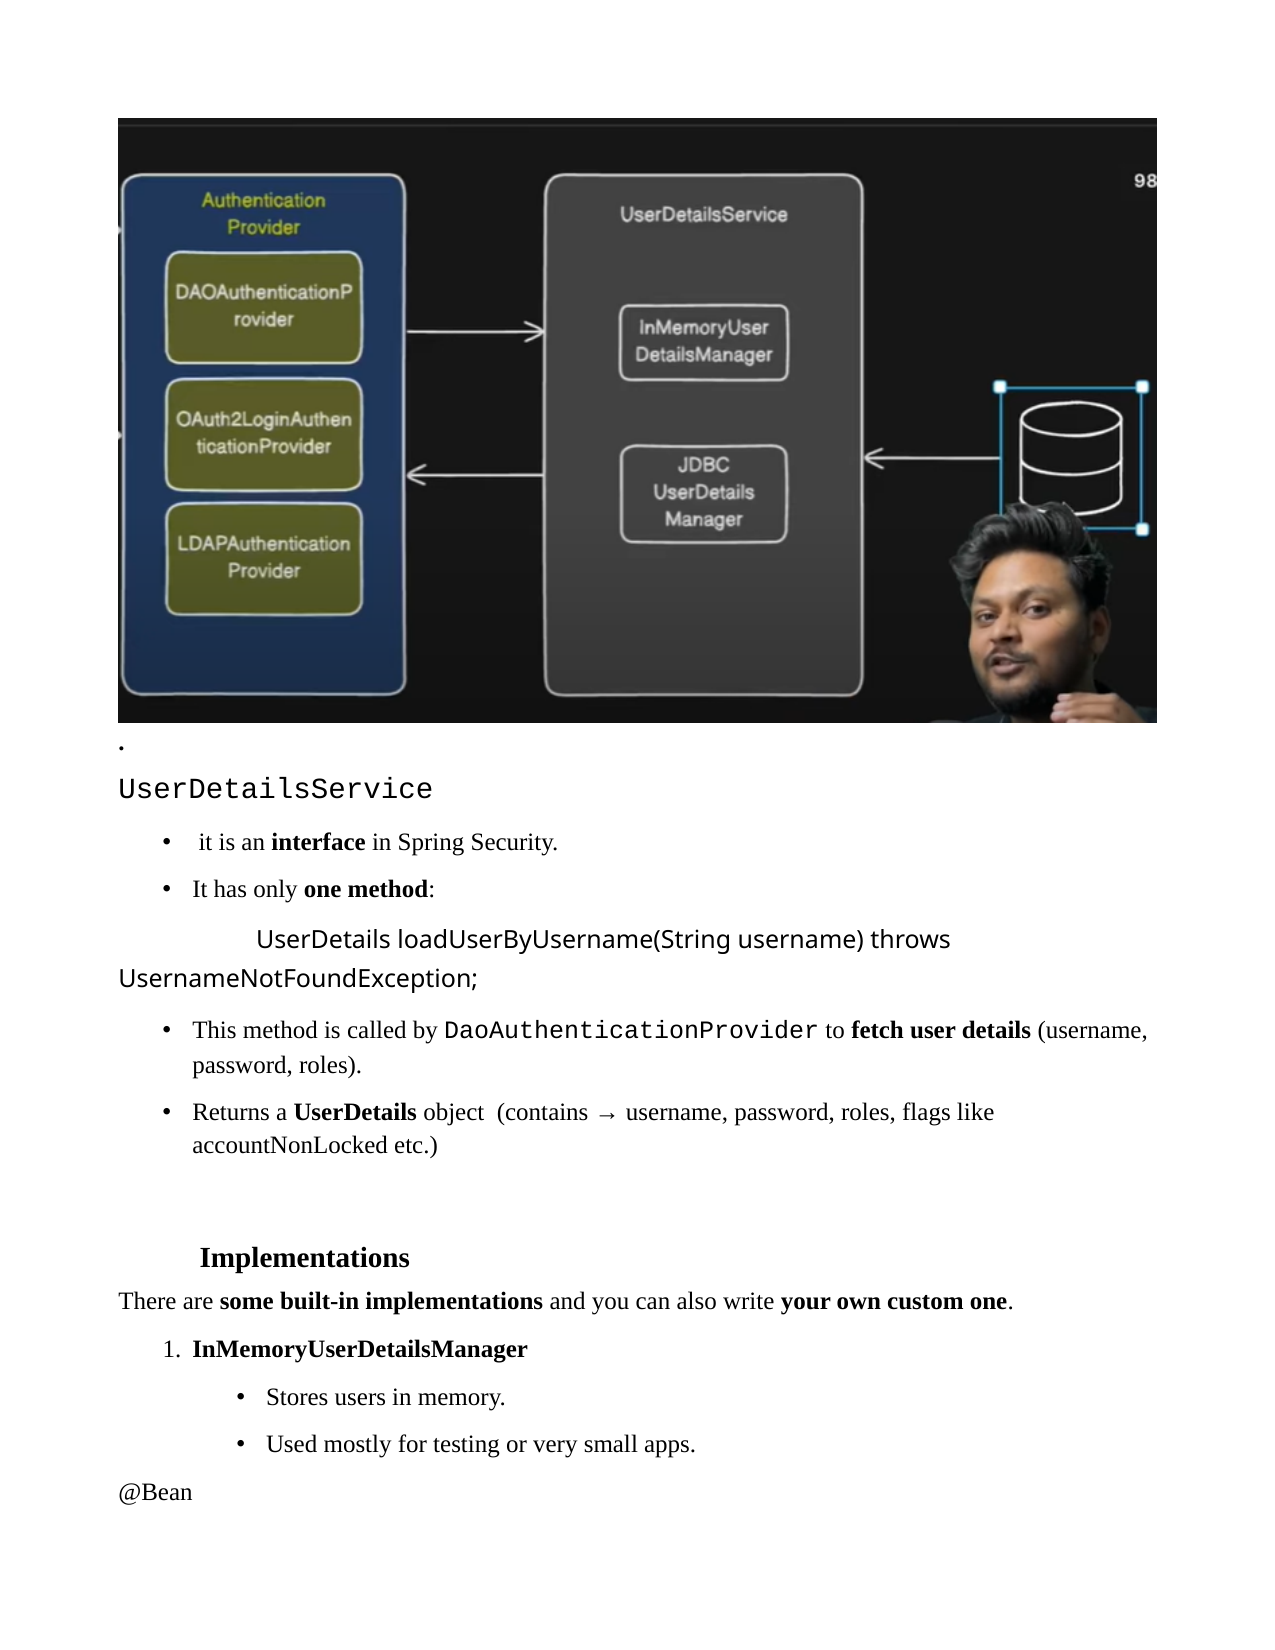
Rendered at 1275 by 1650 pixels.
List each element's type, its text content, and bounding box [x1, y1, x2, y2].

picture [118, 118, 1157, 723]
text UserDetails loadUserByUsername(String username) throws UsernameNotFoundException; [118, 922, 1157, 995]
subtitle UserDetailsService [118, 774, 1157, 807]
list it is an interface in Spring Security. [162, 827, 1157, 855]
list It has only one method: [162, 874, 1157, 903]
list Used mostly for testing or very small apps. [236, 1429, 1157, 1458]
text . [118, 723, 1157, 755]
list InMemoryUserDetailsManager [162, 1334, 1157, 1363]
text There are some built-in implementations and you can also write your own custom one. [118, 1286, 1157, 1315]
list Stores users in memory. [236, 1382, 1157, 1410]
subtitle Implementations [162, 1240, 1157, 1274]
list This method is called by DaoAuthenticationProvider to fetch user details (username, password, roles). [162, 1015, 1157, 1079]
list Returns a UserDetails object (contains → username, password, roles, flags like accountNonLocked etc.) [162, 1097, 1157, 1159]
text @Bean [118, 1477, 1157, 1506]
